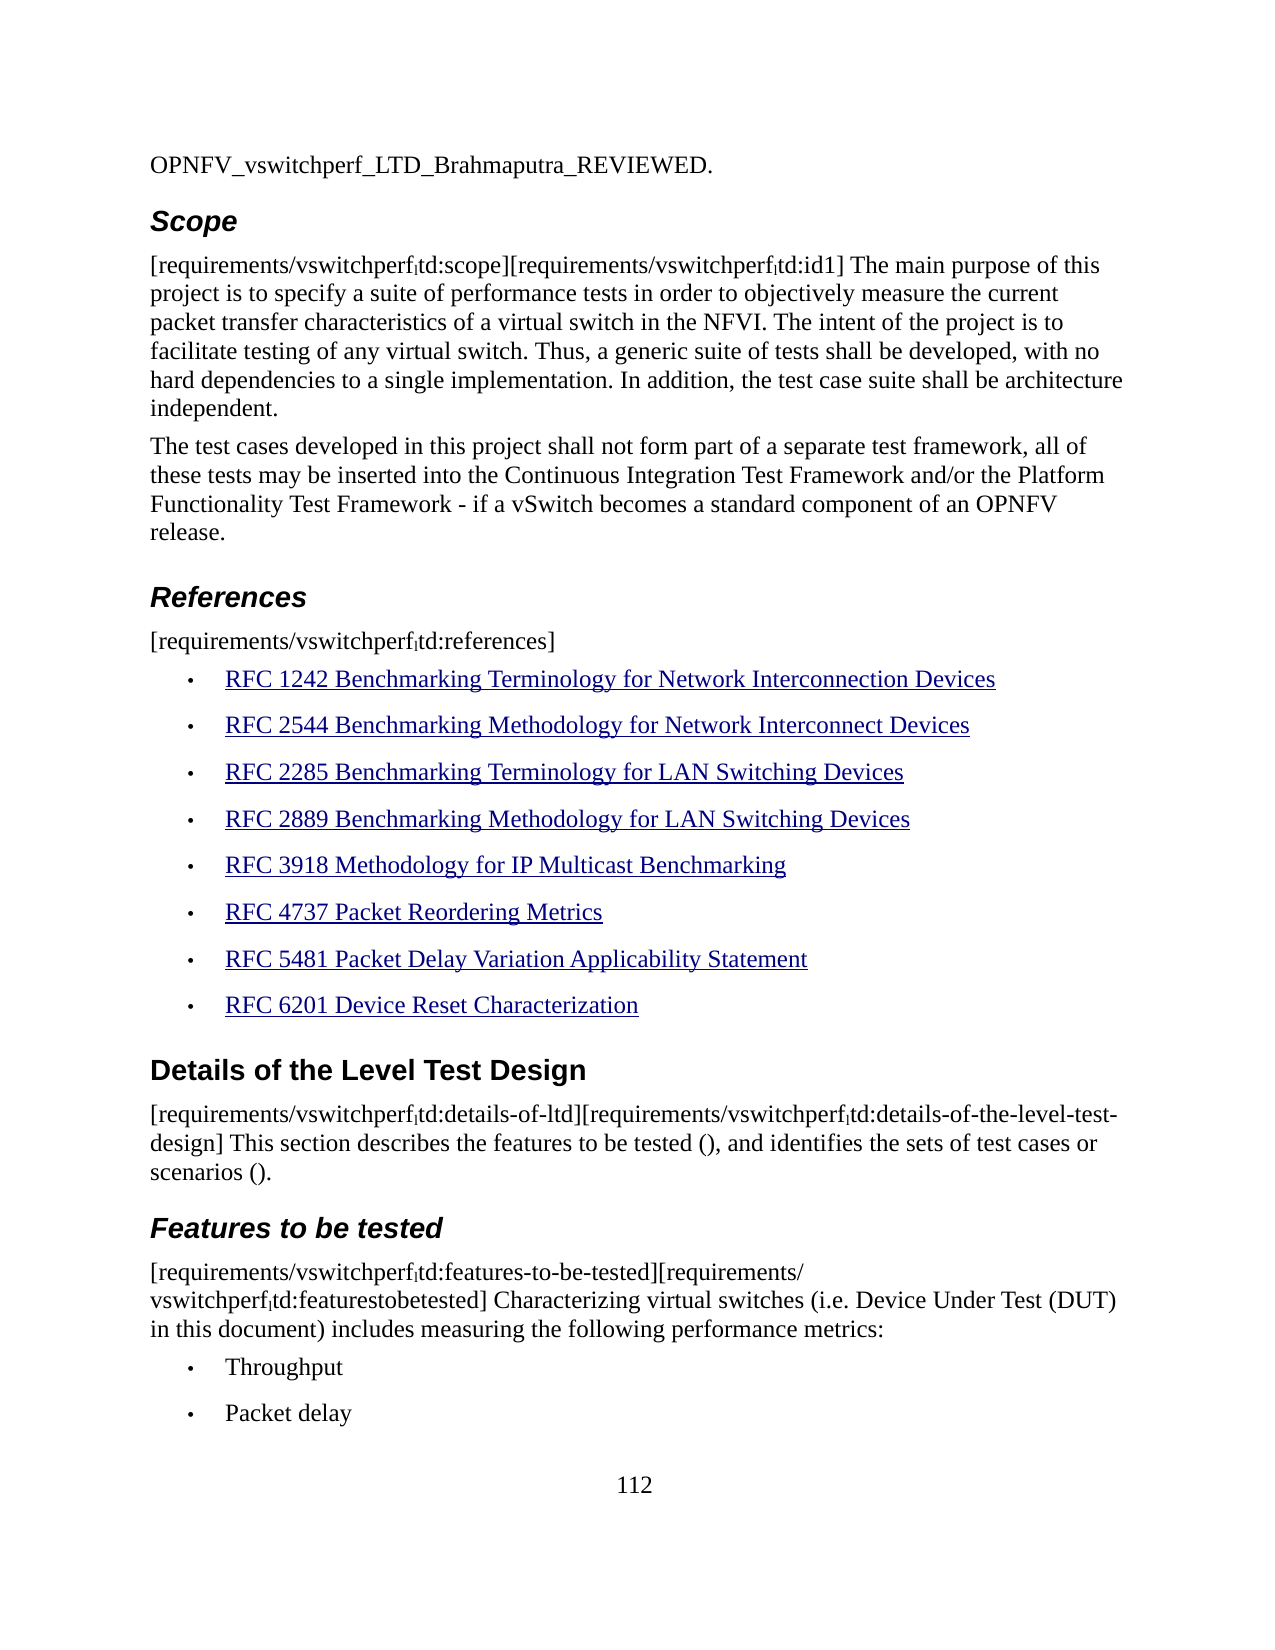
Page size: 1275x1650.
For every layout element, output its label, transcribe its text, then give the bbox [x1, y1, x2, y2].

list RFC 3918 Methodology for IP Multicast Benchmarking [187, 851, 1125, 879]
list RFC 4737 Packet Reordering Metrics [187, 897, 1125, 926]
subtitle Details of the Level Test Design [150, 1053, 1125, 1087]
subtitle Scope [150, 204, 1125, 237]
list RFC 2889 Benchmarking Methodology for LAN Switching Devices [187, 804, 1125, 833]
subtitle References [150, 580, 1125, 614]
text The test cases developed in this project shall not form part of a separate test framework, all of these tests may be inserted into the Continuous Integration Test Framework and/or the Platform Functionality Test Framework - if a vSwitch becomes a standard component of an OPNFV release. [150, 431, 1125, 546]
text [requirements/vswitchperfltd:scope][requirements/vswitchperfltd:id1] The main purpose of this project is to specify a suite of performance tests in order to objectively measure the current packet transfer characteristics of a virtual switch in the NFVI. The intent of the project is to facilitate testing of any virtual switch. Thus, a generic suite of tests shall be developed, with no hard dependencies to a single implementation. In addition, the test case suite shall be architecture independent. [150, 250, 1125, 422]
subtitle Features to be tested [150, 1211, 1125, 1244]
list RFC 2544 Benchmarking Methodology for Network Interconnect Devices [187, 711, 1125, 739]
list RFC 2285 Benchmarking Terminology for LAN Switching Devices [187, 757, 1125, 786]
list RFC 6201 Device Reset Characterization [187, 991, 1125, 1019]
text [requirements/vswitchperfltd:details-of-ltd][requirements/vswitchperfltd:details-of-the-level-test-design] This section describes the features to be tested (), and identifies the sets of test cases or scenarios (). [150, 1099, 1125, 1186]
list RFC 1242 Benchmarking Terminology for Network Interconnection Devices [187, 664, 1125, 693]
text [requirements/vswitchperfltd:references] [150, 626, 1125, 655]
text OPNFV_vswitchperf_LTD_Brahmaputra_REVIEWED. [150, 150, 1125, 179]
list Throughput [187, 1352, 1125, 1381]
list RFC 5481 Packet Delay Variation Applicability Statement [187, 944, 1125, 973]
list Packet delay [187, 1398, 1125, 1427]
text [requirements/vswitchperfltd:features-to-be-tested][requirements/vswitchperfltd:featurestobetested] Characterizing virtual switches (i.e. Device Under Test (DUT) in this document) includes measuring the following performance metrics: [150, 1257, 1125, 1343]
